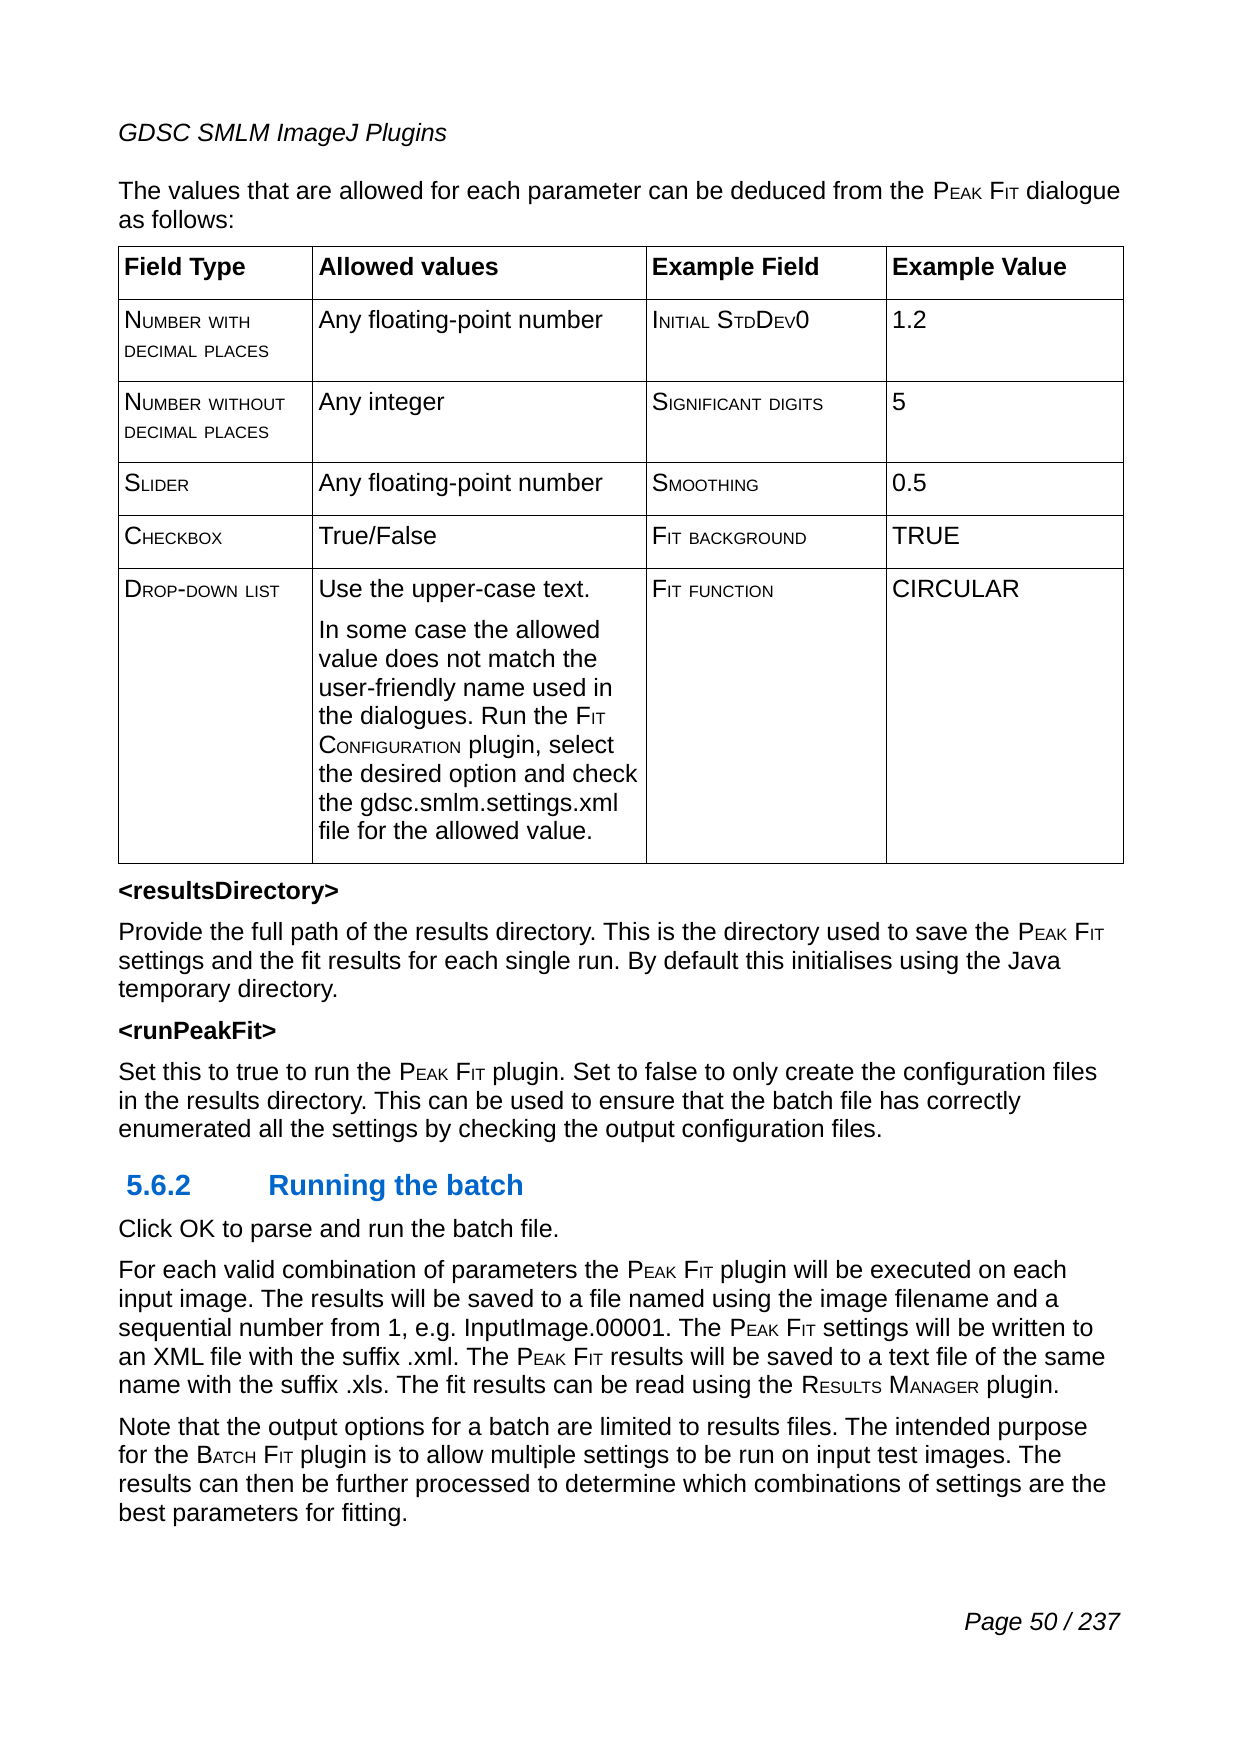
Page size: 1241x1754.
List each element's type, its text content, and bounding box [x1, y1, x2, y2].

text Note that the output options for a batch are limited to results files. The intended purpose for the Batch Fit plugin is to allow multiple settings to be run on input test images. The results can then be further processed to determine which combinations of settings are the best parameters for fitting. [118, 1412, 1122, 1527]
table_header Example Field [647, 247, 886, 299]
table_cell Slider [119, 463, 312, 515]
table_cell Significant digits [647, 382, 886, 462]
table_cell Use the upper-case text. In some case the allowed value does not match the user-friendly name used in the dialogues. Run the Fit Configuration plugin, select the desired option and check the gdsc.smlm.settings.xml file for the allowed value. [313, 569, 646, 863]
text <resultsDirectory> [118, 876, 1122, 904]
table_cell Any integer [313, 382, 646, 462]
table_cell True/False [313, 516, 646, 568]
table_cell 1.2 [887, 300, 1123, 381]
table_cell Any floating-point number [313, 300, 646, 381]
text Provide the full path of the results directory. This is the directory used to save the Peak Fit settings and the fit results for each single run. By default this initialises using the Java temporary directory. [118, 917, 1122, 1003]
table_cell Fit background [647, 516, 886, 568]
table_cell Fit function [647, 569, 886, 863]
table_cell 0.5 [887, 463, 1123, 515]
table_cell Drop-down list [119, 569, 312, 863]
text For each valid combination of parameters the Peak Fit plugin will be executed on each input image. The results will be saved to a file named using the image filename and a sequential number from 1, e.g. InputImage.00001. The Peak Fit settings will be written to an XML file with the suffix .xml. The Peak Fit results will be saved to a text file of the same name with the suffix .xls. The fit results can be read using the Results Manager plugin. [118, 1255, 1122, 1399]
text The values that are allowed for each parameter can be deduced from the Peak Fit dialogue as follows: [118, 176, 1122, 234]
table_cell Number without decimal places [119, 382, 312, 462]
subtitle Running the batch [118, 1168, 1122, 1202]
table_cell Smoothing [647, 463, 886, 515]
text <runPeakFit> [118, 1016, 1122, 1044]
table_header Allowed values [313, 247, 646, 299]
table_cell CIRCULAR [887, 569, 1123, 863]
text Set this to true to run the Peak Fit plugin. Set to false to only create the configuration files in the results directory. This can be used to ensure that the batch file has correctly enumerated all the settings by checking the output configuration files. [118, 1057, 1122, 1143]
table_header Field Type [119, 247, 312, 299]
table_cell Initial StdDev0 [647, 300, 886, 381]
table_cell TRUE [887, 516, 1123, 568]
table_cell Any floating-point number [313, 463, 646, 515]
table_cell Number with decimal places [119, 300, 312, 381]
table_cell 5 [887, 382, 1123, 462]
table_cell Checkbox [119, 516, 312, 568]
text Click OK to parse and run the batch file. [118, 1214, 1122, 1243]
table_header Example Value [887, 247, 1123, 299]
